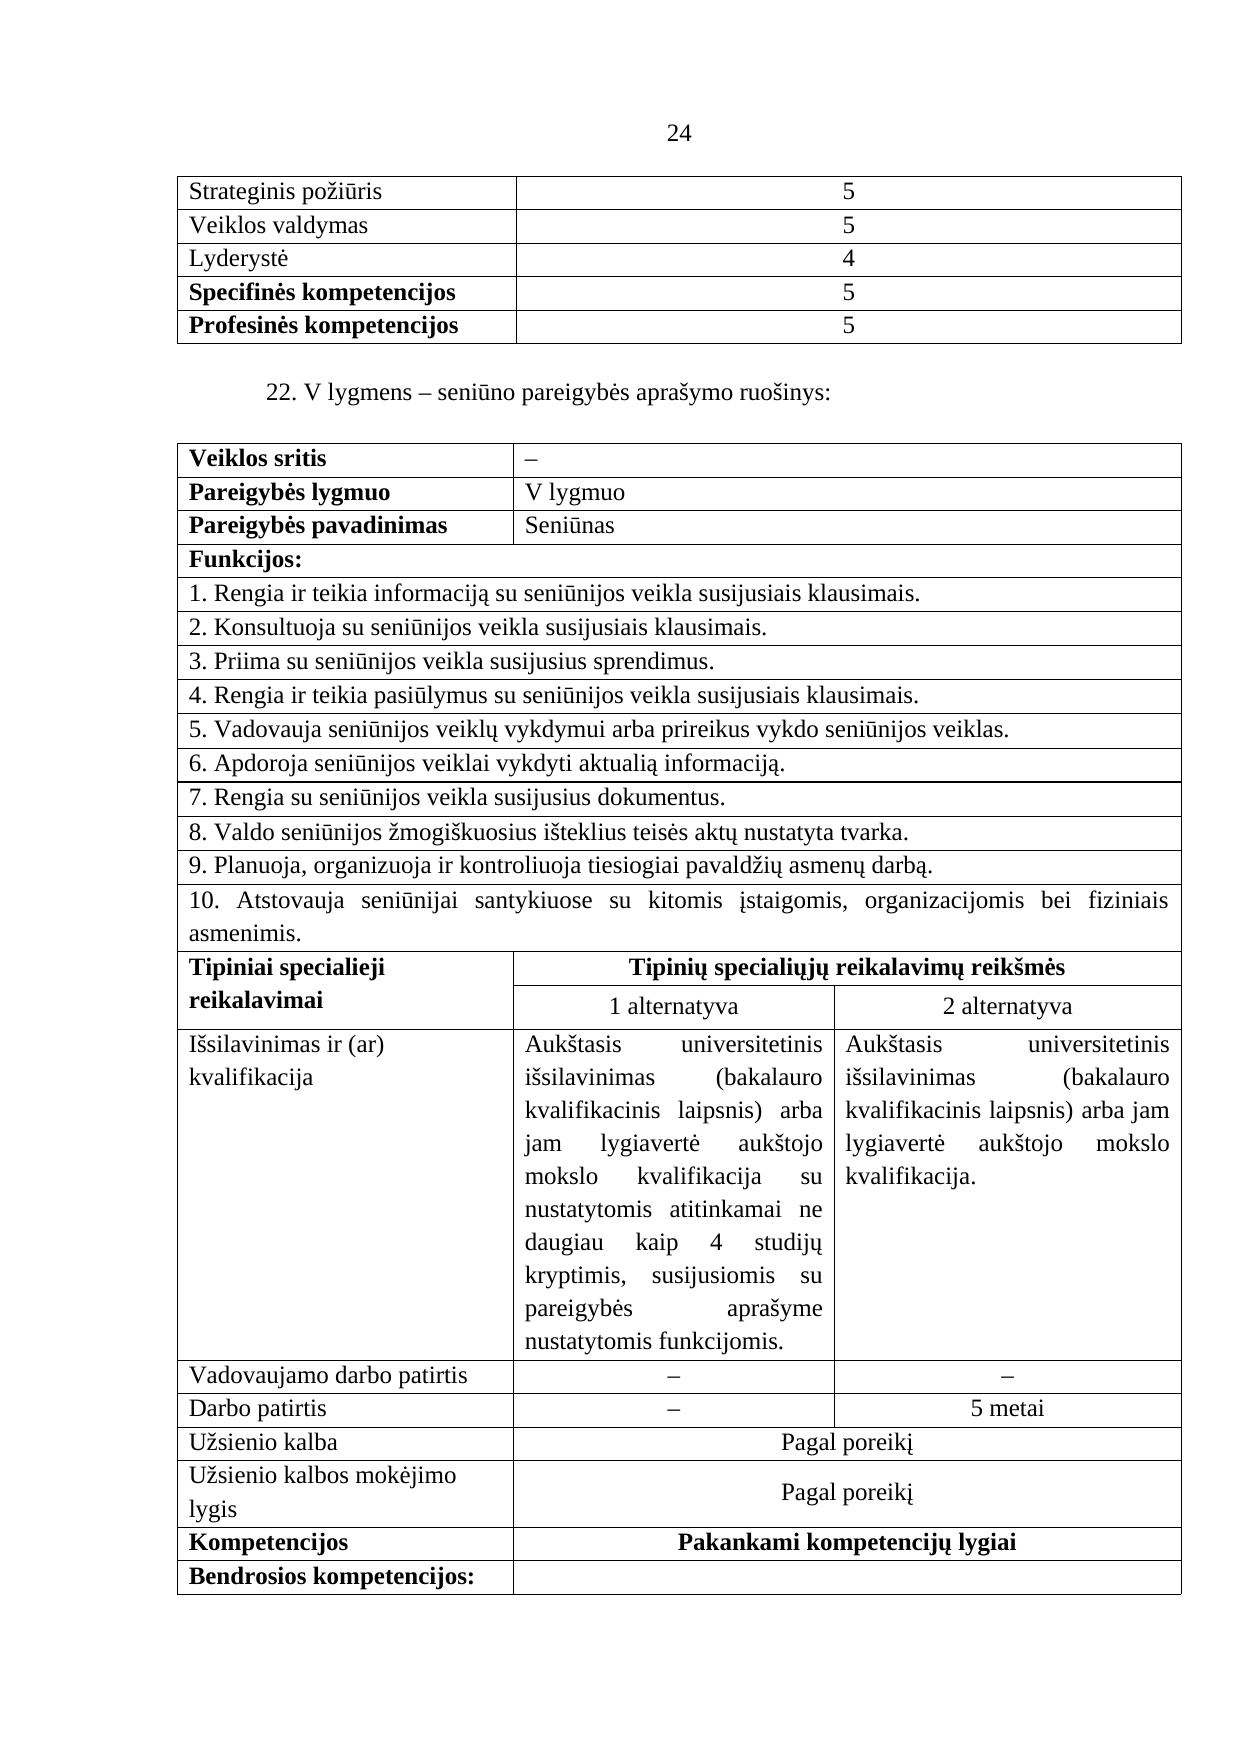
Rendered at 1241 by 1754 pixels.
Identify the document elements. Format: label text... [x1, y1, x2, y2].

table_cell 7. Rengia su seniūnijos veikla susijusius dokumentus. [178, 783, 1181, 816]
table_cell 3. Priima su seniūnijos veikla susijusius sprendimus. [178, 646, 1181, 679]
table_cell 1. Rengia ir teikia informaciją su seniūnijos veikla susijusiais klausimais. [178, 578, 1181, 611]
table_cell 2. Konsultuoja su seniūnijos veikla susijusiais klausimais. [178, 612, 1181, 645]
table_cell Pagal poreikį [514, 1461, 1181, 1527]
text 22. V lygmens – seniūno pareigybės aprašymo ruošinys: [177, 377, 1181, 406]
table_cell Aukštasis universitetinis išsilavinimas (bakalauro kvalifikacinis laipsnis) arba jam lygiavertė aukštojo mokslo kvalifikacija. [835, 1030, 1181, 1359]
table_cell 4. Rengia ir teikia pasiūlymus su seniūnijos veikla susijusiais klausimais. [178, 680, 1181, 713]
table_cell 5 [517, 311, 1181, 343]
table_cell 5 [517, 210, 1181, 243]
table_cell Pakankami kompetencijų lygiai [514, 1528, 1181, 1560]
table_cell 5 metai [835, 1394, 1181, 1427]
table_cell Vadovaujamo darbo patirtis [178, 1361, 513, 1393]
table_cell [514, 1561, 1181, 1594]
table_cell 6. Apdoroja seniūnijos veiklai vykdyti aktualią informaciją. [178, 749, 1181, 781]
table_cell Seniūnas [514, 511, 1181, 543]
table_cell 2 alternatyva [835, 986, 1181, 1029]
table_cell Bendrosios kompetencijos: [178, 1561, 513, 1594]
table_cell Strateginis požiūris [178, 177, 516, 209]
table_cell Užsienio kalbos mokėjimo lygis [178, 1461, 513, 1527]
table_cell 5 [517, 277, 1181, 310]
table_header – [514, 444, 1181, 476]
table_cell Darbo patirtis [178, 1394, 513, 1427]
table_cell 1 alternatyva [514, 986, 834, 1029]
table_cell 9. Planuoja, organizuoja ir kontroliuoja tiesiogiai pavaldžių asmenų darbą. [178, 851, 1181, 884]
table_header Veiklos sritis [178, 444, 513, 476]
table_cell Pareigybės lygmuo [178, 478, 513, 510]
table_cell Pareigybės pavadinimas [178, 511, 513, 543]
table_cell V lygmuo [514, 478, 1181, 510]
table_cell Tipiniai specialieji reikalavimai [178, 952, 513, 1029]
table_cell 8. Valdo seniūnijos žmogiškuosius išteklius teisės aktų nustatyta tvarka. [178, 817, 1181, 849]
table_cell Pagal poreikį [514, 1428, 1181, 1460]
table_cell Funkcijos: [178, 545, 1181, 577]
table_cell 5. Vadovauja seniūnijos veiklų vykdymui arba prireikus vykdo seniūnijos veiklas. [178, 714, 1181, 747]
table_cell Kompetencijos [178, 1528, 513, 1560]
table_cell Aukštasis universitetinis išsilavinimas (bakalauro kvalifikacinis laipsnis) arba jam lygiavertė aukštojo mokslo kvalifikacija su nustatytomis atitinkamai ne daugiau kaip 4 studijų kryptimis, susijusiomis su pareigybės aprašyme nustatytomis funkcijomis. [514, 1030, 834, 1359]
table_cell Profesinės kompetencijos [178, 311, 516, 343]
table_cell Lyderystė [178, 244, 516, 276]
table_cell Užsienio kalba [178, 1428, 513, 1460]
table_cell Specifinės kompetencijos [178, 277, 516, 310]
table_cell – [835, 1361, 1181, 1393]
table_cell – [514, 1361, 834, 1393]
table_cell Tipinių specialiųjų reikalavimų reikšmės [514, 952, 1181, 985]
table_cell 10. Atstovauja seniūnijai santykiuose su kitomis įstaigomis, organizacijomis bei fiziniais asmenimis. [178, 885, 1181, 951]
table_cell 5 [517, 177, 1181, 209]
table_cell Veiklos valdymas [178, 210, 516, 243]
table_cell – [514, 1394, 834, 1427]
table_cell 4 [517, 244, 1181, 276]
table_cell Išsilavinimas ir (ar) kvalifikacija [178, 1030, 513, 1359]
